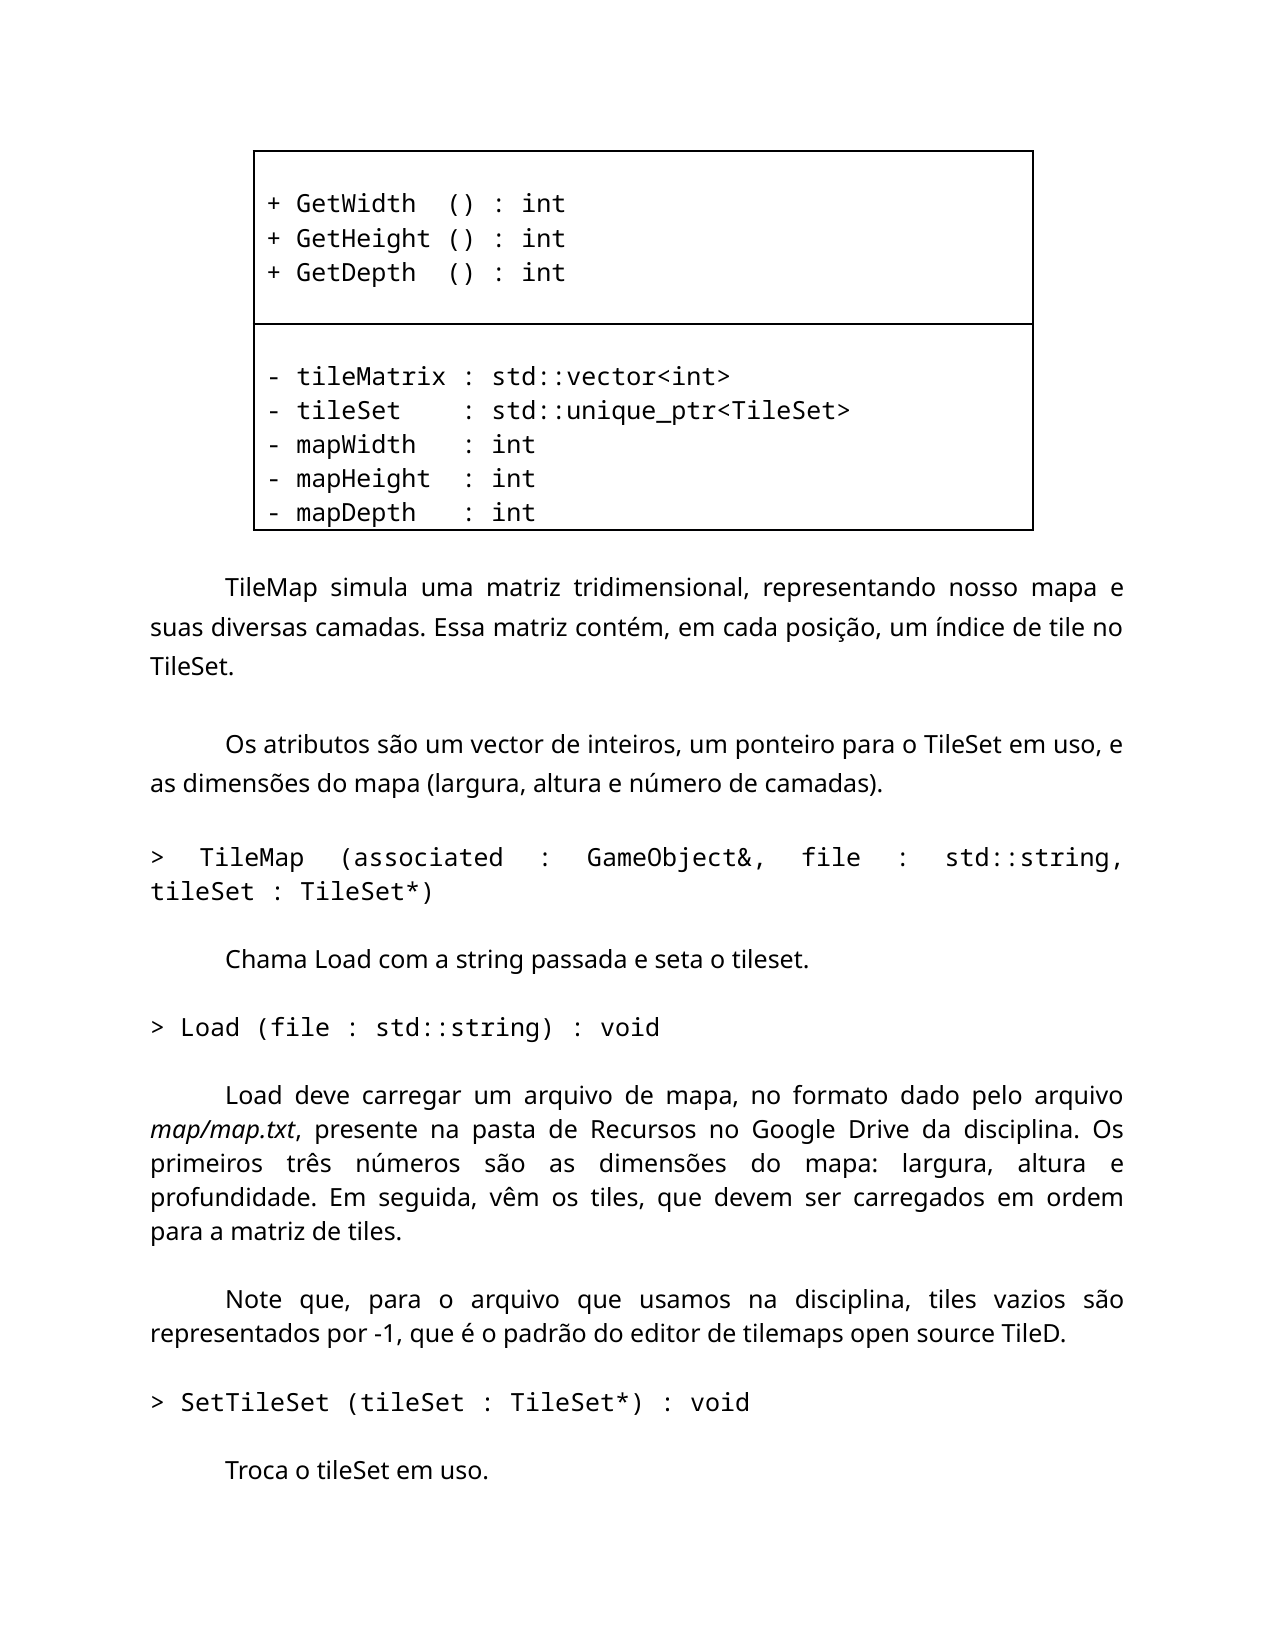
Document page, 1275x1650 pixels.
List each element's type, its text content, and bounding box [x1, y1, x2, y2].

text Os atributos são um vector de inteiros, um ponteiro para o TileSet em uso, e as dimensões do mapa (largura, altura e número de camadas). [150, 727, 1125, 800]
text Note que, para o arquivo que usamos na disciplina, tiles vazios são representados por -1, que é o padrão do editor de tilemaps open source TileD. [150, 1282, 1125, 1350]
table_cell - tileMatrix : std::vector<int> - tileSet : std::unique_ptr<TileSet> - mapWidth : int - mapHeight : int - mapDepth : int [255, 325, 1032, 529]
text Chama Load com a string passada e seta o tileset. [150, 941, 1125, 975]
text Troca o tileSet em uso. [150, 1452, 1125, 1486]
table_cell + GetWidth () : int + GetHeight () : int + GetDepth () : int [255, 152, 1032, 322]
text TileMap simula uma matriz tridimensional, representando nosso mapa e suas diversas camadas. Essa matriz contém, em cada posição, um índice de tile no TileSet. [150, 570, 1125, 682]
text > SetTileSet (tileSet : TileSet*) : void [150, 1384, 1125, 1418]
text > Load (file : std::string) : void [150, 1009, 1125, 1043]
text Load deve carregar um arquivo de mapa, no formato dado pelo arquivo map/map.txt, presente na pasta de Recursos no Google Drive da disciplina. Os primeiros três números são as dimensões do mapa: largura, altura e profundidade. Em seguida, vêm os tiles, que devem ser carregados em ordem para a matriz de tiles. [150, 1078, 1125, 1248]
text > TileMap (associated : GameObject&, file : std::string, tileSet : TileSet*) [150, 839, 1125, 907]
